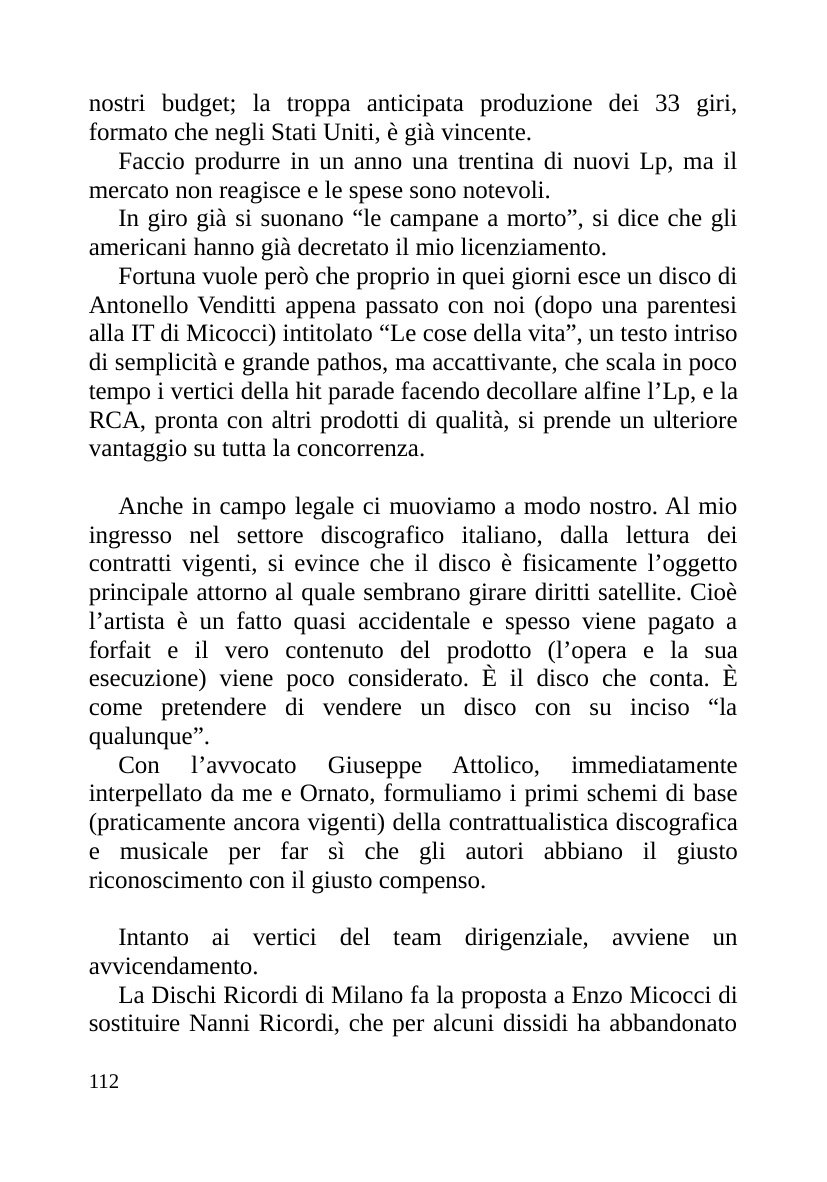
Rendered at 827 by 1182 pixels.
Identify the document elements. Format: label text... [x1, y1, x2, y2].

text Anche in campo legale ci muoviamo a modo nostro. Al mio ingresso nel settore discografico italiano, dalla lettura dei contratti vigenti, si evince che il disco è fisicamente l’oggetto principale attorno al quale sembrano girare diritti satellite. Cioè l’artista è un fatto quasi accidentale e spesso viene pagato a forfait e il vero contenuto del prodotto (l’opera e la sua esecuzione) viene poco considerato. È il disco che conta. È come pretendere di vendere un disco con su inciso “la qualunque”. [88, 491, 738, 750]
text Faccio produrre in un anno una trentina di nuovi Lp, ma il mercato non reagisce e le spese sono notevoli. [88, 146, 738, 203]
text nostri budget; la troppa anticipata produzione dei 33 giri, formato che negli Stati Uniti, è già vincente. [88, 88, 738, 146]
text Con l’avvocato Giuseppe Attolico, immediatamente interpellato da me e Ornato, formuliamo i primi schemi di base (praticamente ancora vigenti) della contrattualistica discografica e musicale per far sì che gli autori abbiano il giusto riconoscimento con il giusto compenso. [88, 750, 738, 893]
text La Dischi Ricordi di Milano fa la proposta a Enzo Micocci di sostituire Nanni Ricordi, che per alcuni dissidi ha abbandonato [88, 980, 738, 1037]
text Intanto ai vertici del team dirigenziale, avviene un avvicendamento. [88, 922, 738, 980]
text Fortuna vuole però che proprio in quei giorni esce un disco di Antonello Venditti appena passato con noi (dopo una parentesi alla IT di Micocci) intitolato “Le cose della vita”, un testo intriso di semplicità e grande pathos, ma accattivante, che scala in poco tempo i vertici della hit parade facendo decollare alfine l’Lp, e la RCA, pronta con altri prodotti di qualità, si prende un ulteriore vantaggio su tutta la concorrenza. [88, 261, 738, 462]
text In giro già si suonano “le campane a morto”, si dice che gli americani hanno già decretato il mio licenziamento. [88, 203, 738, 261]
